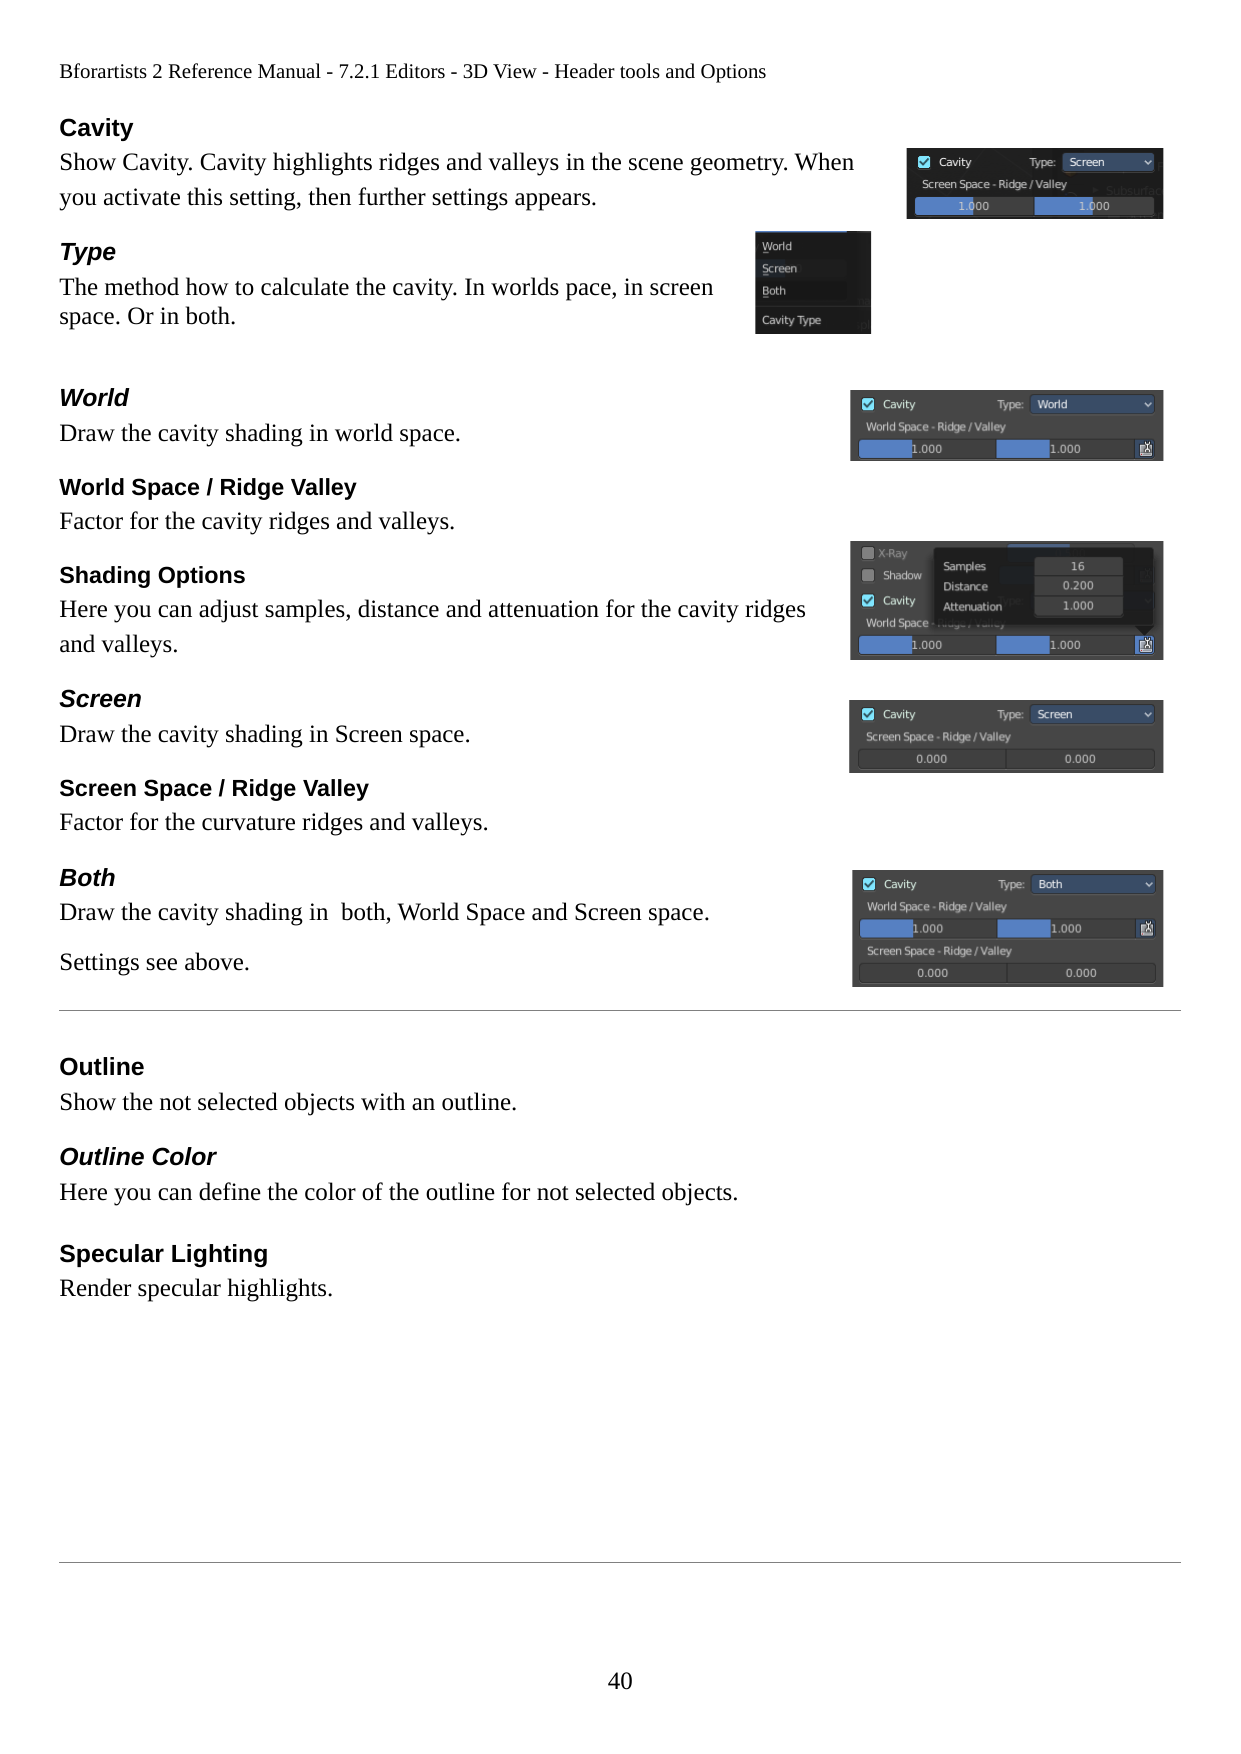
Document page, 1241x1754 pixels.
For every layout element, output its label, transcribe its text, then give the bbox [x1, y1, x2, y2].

text Show the not selected objects with an outline. [59, 1087, 1181, 1116]
subtitle [872, 237, 1181, 266]
text Show Cavity. Cavity highlights ridges and valleys in the scene geometry. When you activate this setting, then further settings appears. [59, 147, 1181, 211]
text Here you can define the color of the outline for not selected objects. [59, 1177, 1181, 1206]
subtitle Type [59, 237, 755, 266]
picture [849, 700, 1164, 773]
subtitle [1164, 561, 1181, 588]
subtitle World [59, 383, 1181, 412]
text Settings see above. [59, 947, 852, 975]
text Here you can adjust samples, distance and attenuation for the cavity ridges and valleys. [59, 594, 850, 658]
picture [906, 148, 1164, 219]
text [872, 272, 1181, 329]
text The method how to calculate the cavity. In worlds pace, in screen space. Or in both. [59, 272, 755, 329]
text Draw the cavity shading in world space. [59, 418, 850, 447]
picture [852, 870, 1164, 987]
text Draw the cavity shading in Screen space. [59, 719, 849, 748]
subtitle Specular Lighting [59, 1239, 1181, 1267]
subtitle Screen [59, 684, 1181, 713]
picture [755, 231, 872, 334]
subtitle Outline [59, 1052, 1181, 1081]
subtitle Outline Color [59, 1142, 1181, 1171]
subtitle Screen Space / Ridge Valley [59, 774, 1181, 801]
subtitle Both [59, 863, 1181, 891]
subtitle World Space / Ridge Valley [59, 473, 1181, 500]
picture [850, 541, 1164, 660]
text Factor for the cavity ridges and valleys. [59, 506, 1181, 535]
text [1164, 947, 1181, 975]
picture [850, 390, 1164, 461]
text Draw the cavity shading in both, World Space and Screen space. [59, 897, 852, 926]
text Factor for the curvature ridges and valleys. [59, 807, 1181, 836]
subtitle Cavity [59, 113, 1181, 141]
text Render specular highlights. [59, 1273, 1181, 1302]
subtitle Shading Options [59, 561, 850, 588]
